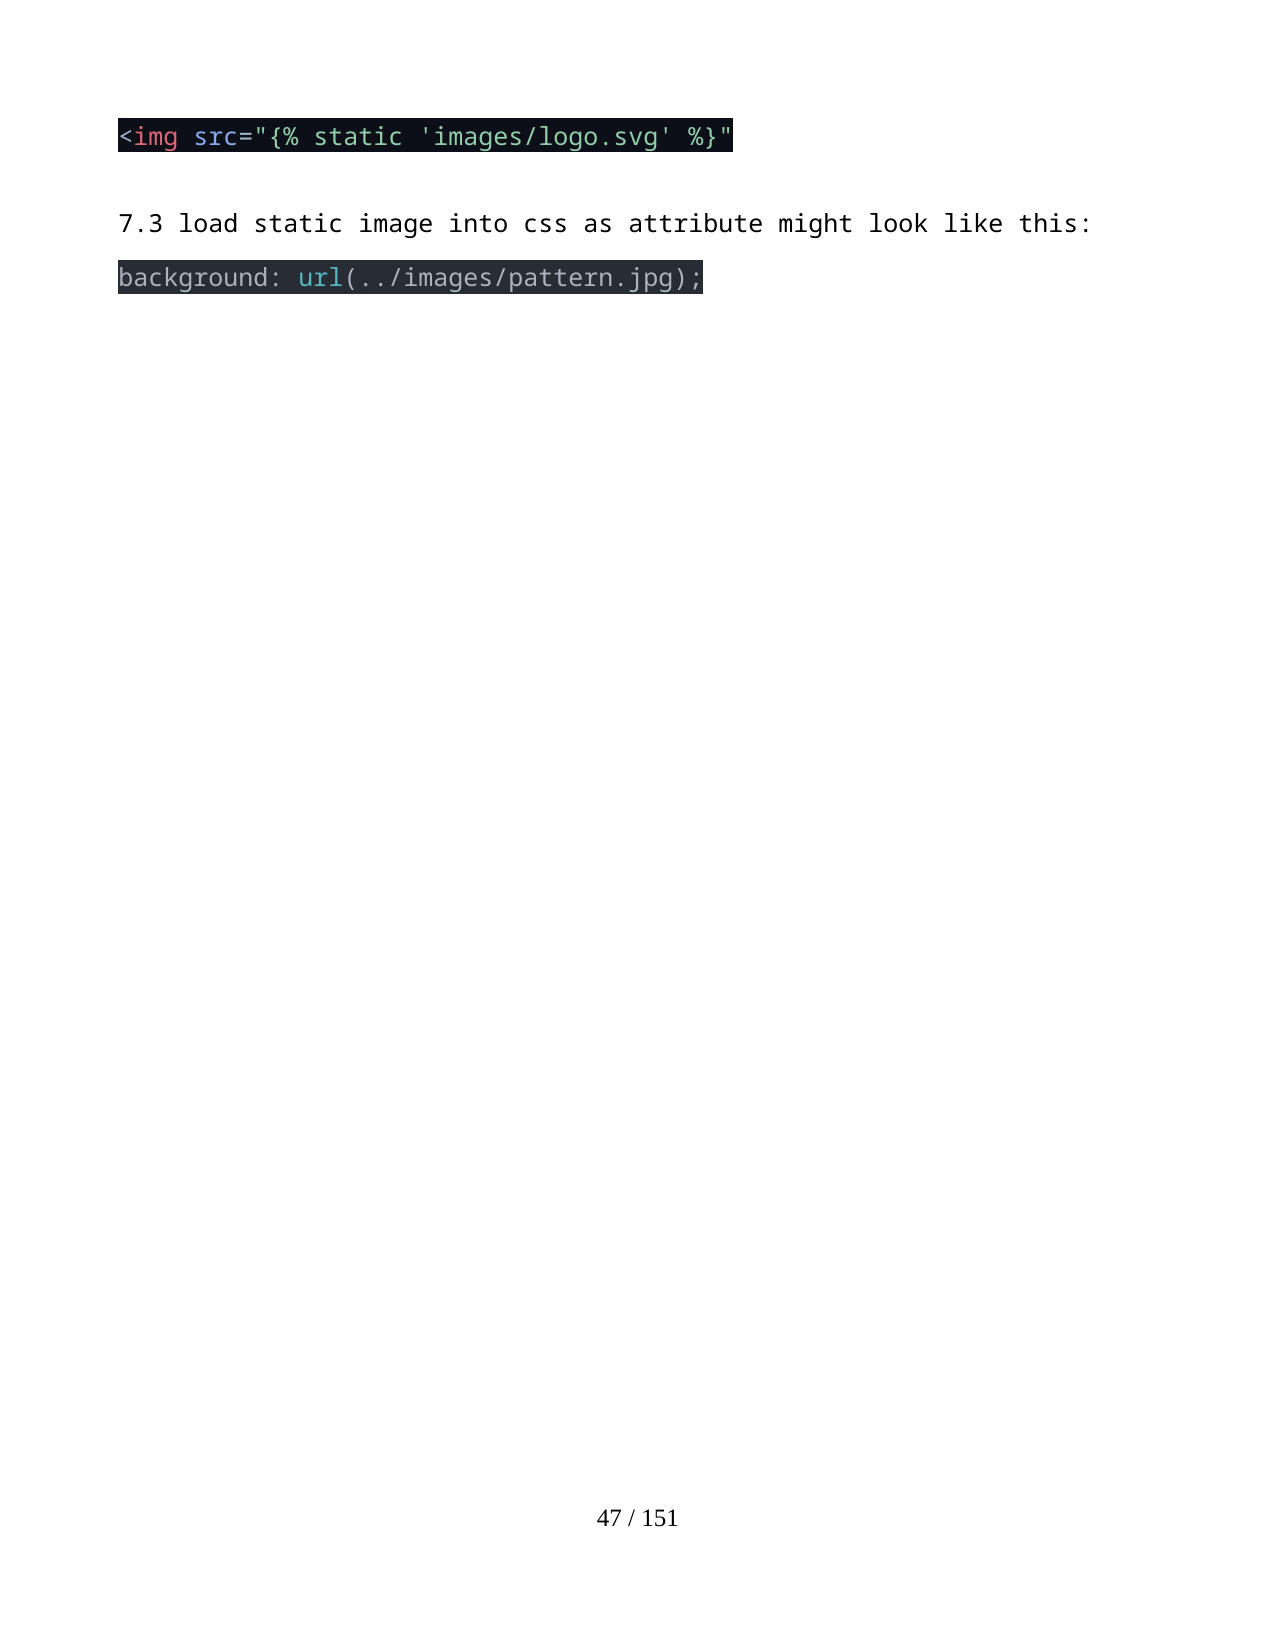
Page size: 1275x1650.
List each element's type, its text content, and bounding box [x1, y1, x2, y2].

text <img src="{% static 'images/logo.svg' %}" [118, 118, 1157, 152]
text 7.3 load static image into css as attribute might look like this: [118, 206, 1157, 240]
text background: url(../images/pattern.jpg); [118, 260, 1157, 294]
